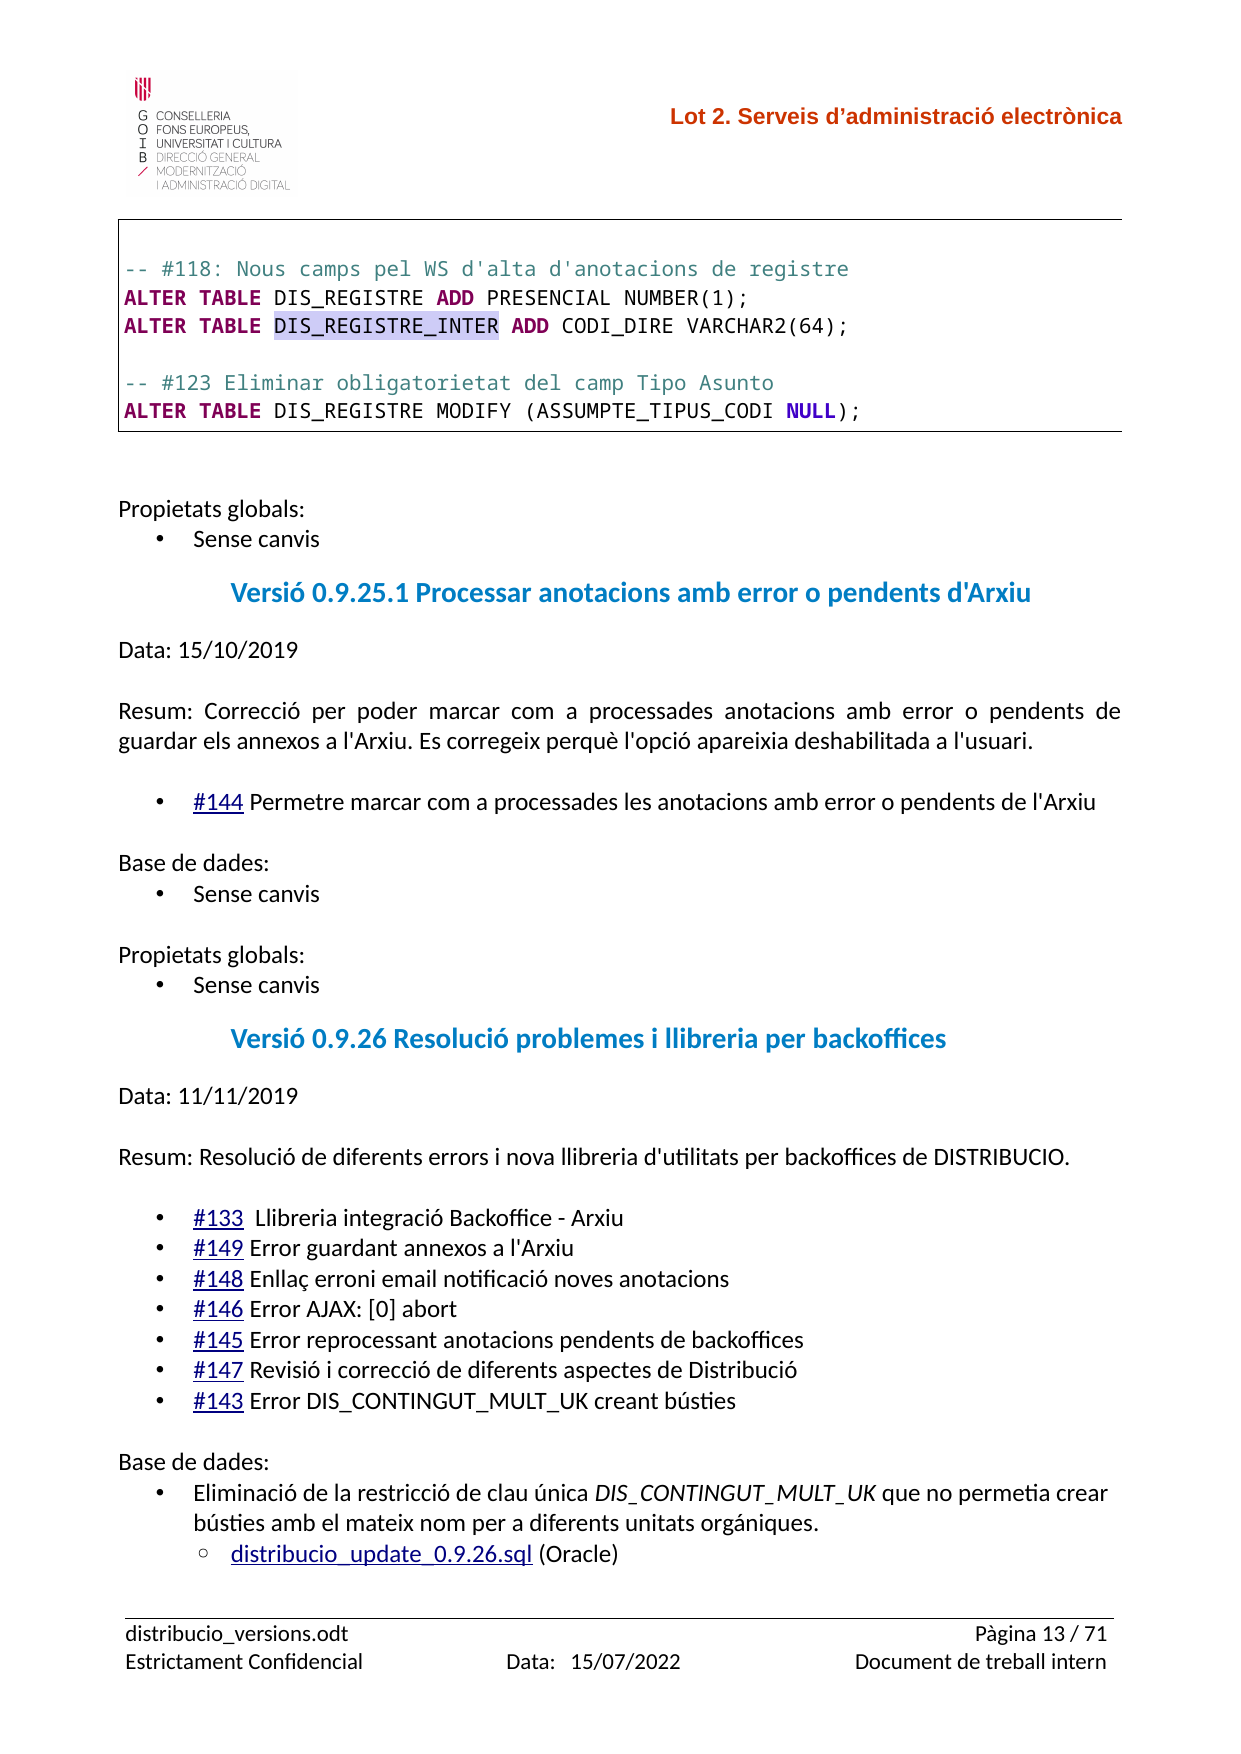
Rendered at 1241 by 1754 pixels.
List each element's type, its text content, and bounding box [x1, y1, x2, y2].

text Resum: Resolució de diferents errors i nova llibreria d'utilitats per backoffices de DISTRIBUCIO. [118, 1141, 1122, 1171]
text Base de dades: [118, 847, 1122, 878]
list #147 Revisió i correcció de diferents aspectes de Distribució [156, 1354, 1122, 1385]
list Sense canvis [156, 523, 1122, 554]
text Data: 11/11/2019 [118, 1080, 1122, 1110]
list #143 Error DIS_CONTINGUT_MULT_UK creant bústies [156, 1385, 1122, 1416]
list distribucio_update_0.9.26.sql (Oracle) [193, 1538, 1122, 1568]
list #145 Error reprocessant anotacions pendents de backoffices [156, 1324, 1122, 1354]
list #149 Error guardant annexos a l'Arxiu [156, 1232, 1122, 1263]
list #146 Error AJAX: [0] abort [156, 1293, 1122, 1324]
picture [126, 70, 299, 197]
subtitle Versió 0.9.25.1 Processar anotacions amb error o pendents d'Arxiu [153, 574, 1122, 610]
text Resum: Correcció per poder marcar com a processades anotacions amb error o pendents de guardar els annexos a l'Arxiu. Es corregeix perquè l'opció apareixia deshabilitada a l'usuari. [118, 695, 1122, 756]
list Sense canvis [156, 969, 1122, 1000]
list #144 Permetre marcar com a processades les anotacions amb error o pendents de l'Arxiu [156, 786, 1122, 817]
text Propietats globals: [118, 939, 1122, 969]
list #148 Enllaç erroni email notificació noves anotacions [156, 1263, 1122, 1293]
list Eliminació de la restricció de clau única DIS_CONTINGUT_MULT_UK que no permetia crear bústies amb el mateix nom per a diferents unitats orgániques. [156, 1477, 1122, 1538]
text Propietats globals: [118, 493, 1122, 523]
text Data: 15/10/2019 [118, 634, 1122, 664]
subtitle Versió 0.9.26 Resolució problemes i llibreria per backoffices [153, 1021, 1122, 1056]
text Base de dades: [118, 1446, 1122, 1477]
list #133 Llibreria integració Backoffice - Arxiu [156, 1202, 1122, 1232]
list Sense canvis [156, 878, 1122, 908]
table_header -- #118: Nous camps pel WS d'alta d'anotacions de registre ALTER TABLE DIS_REGISTRE ADD PRESENCIAL NUMBER(1); ALTER TABLE DIS_REGISTRE_INTER ADD CODI_DIRE VARCHAR2(64); -- #123 Eliminar obligatorietat del camp Tipo Asunto ALTER TABLE DIS_REGISTRE MODIFY (ASSUMPTE_TIPUS_CODI NULL); [119, 220, 1122, 431]
